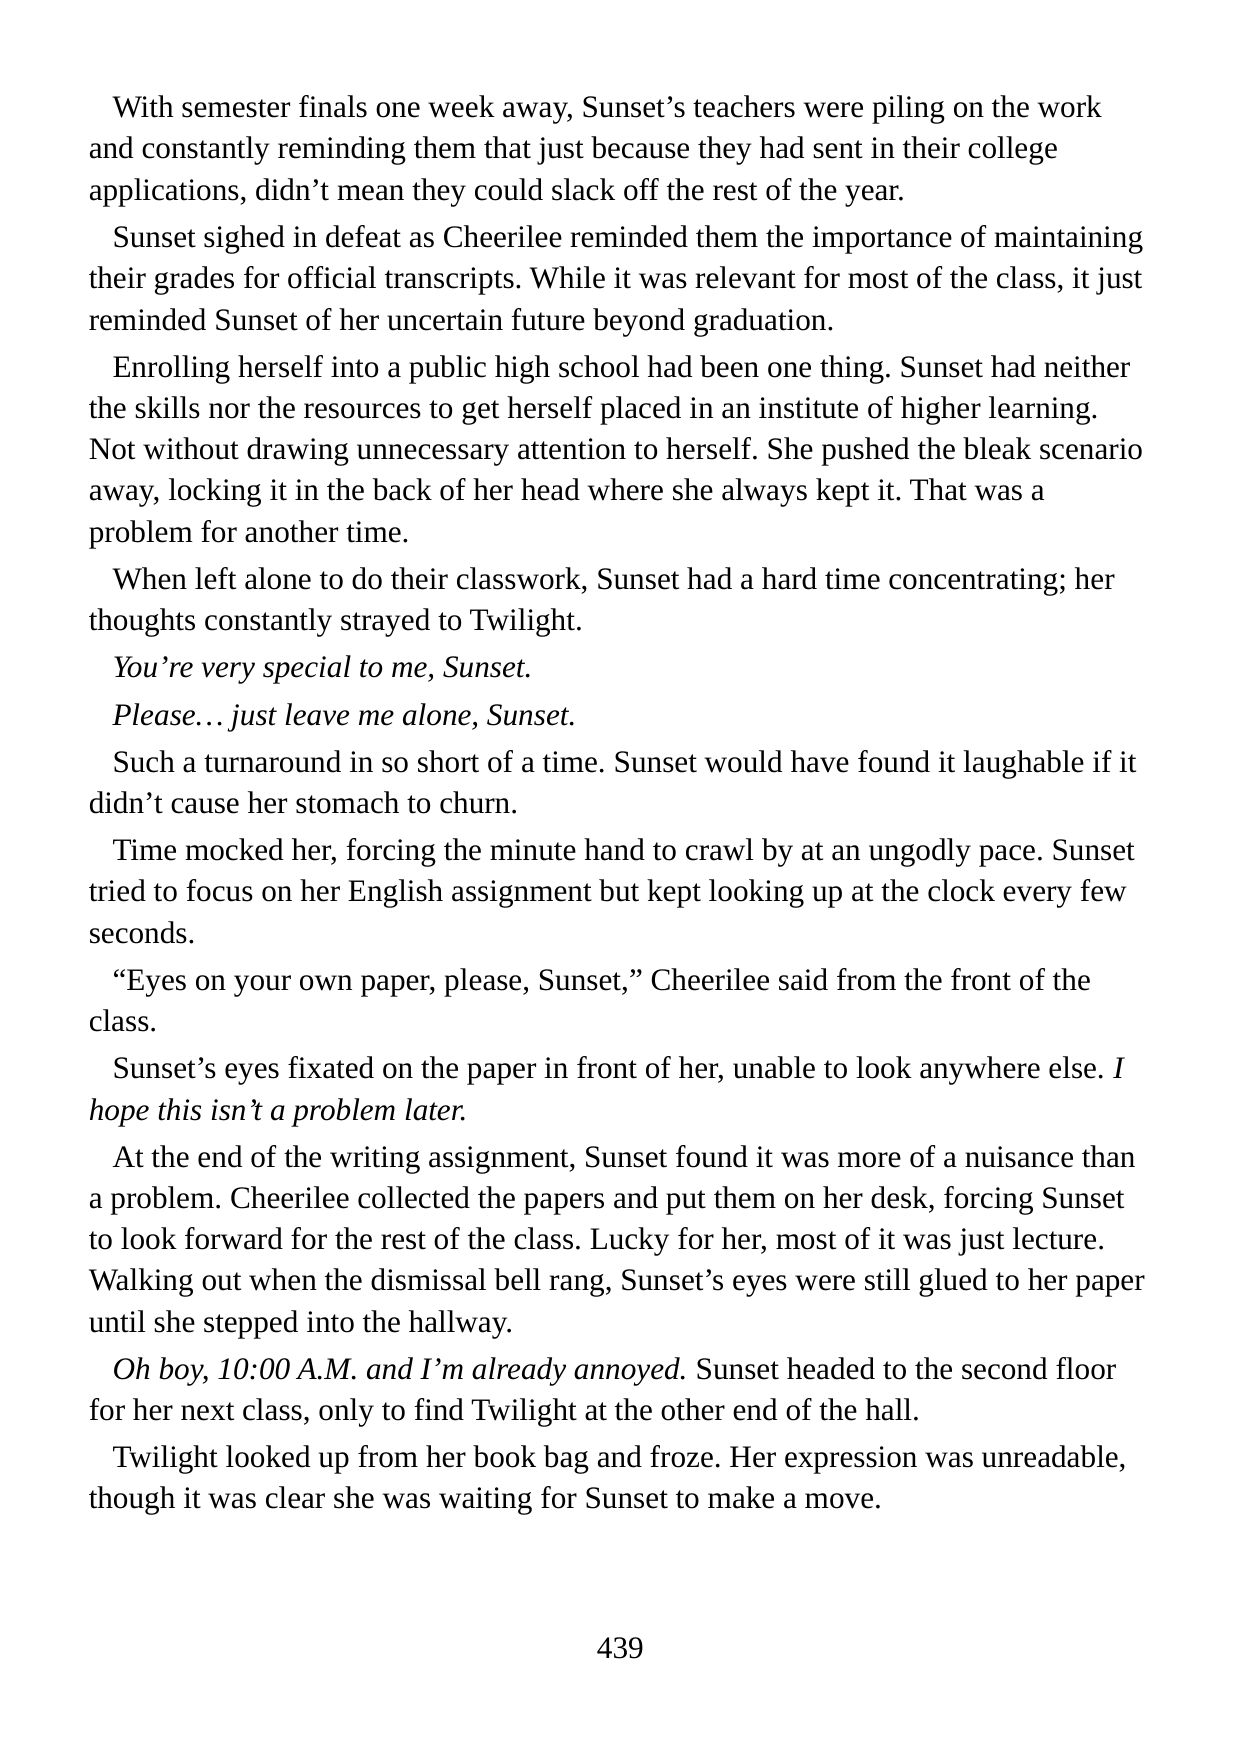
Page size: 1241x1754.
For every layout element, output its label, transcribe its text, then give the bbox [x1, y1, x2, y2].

text Sunset’s eyes fixated on the paper in front of her, unable to look anywhere else. I hope this isn’t a problem later. [88, 1049, 1152, 1127]
text Time mocked her, forcing the minute hand to crawl by at an ungodly pace. Sunset tried to focus on her English assignment but kept looking up at the clock every few seconds. [88, 831, 1152, 950]
text You’re very special to me, Sunset. [88, 648, 1152, 684]
text Such a turnaround in so short of a time. Sunset would have found it laughable if it didn’t cause her stomach to churn. [88, 743, 1152, 820]
text Sunset sighed in defeat as Cheerilee reminded them the importance of maintaining their grades for official transcripts. While it was relevant for most of the class, it just reminded Sunset of her uncertain future beyond graduation. [88, 218, 1152, 337]
text Oh boy, 10:00 A.M. and I’m already annoyed. Sunset headed to the second floor for her next class, only to find Twilight at the other end of the hall. [88, 1350, 1152, 1427]
text Enrolling herself into a public high school had been one thing. Sunset had neither the skills nor the resources to get herself placed in an institute of higher learning. Not without drawing unnecessary attention to herself. She pushed the bleak scenario away, locking it in the back of her head where she always kept it. That was a problem for another time. [88, 348, 1152, 549]
text With semester finals one week away, Sunset’s teachers were piling on the work and constantly reminding them that just because they had sent in their college applications, didn’t mean they could slack off the rest of the year. [88, 88, 1152, 207]
text Twilight looked up from her book bag and froze. Her expression was unreadable, though it was clear she was waiting for Sunset to make a move. [88, 1438, 1152, 1516]
text “Eyes on your own paper, please, Sunset,” Cheerilee said from the front of the class. [88, 961, 1152, 1038]
text Please… just leave me alone, Sunset. [88, 696, 1152, 732]
text When left alone to do their classwork, Sunset had a hard time concentrating; her thoughts constantly strayed to Twilight. [88, 560, 1152, 637]
text At the end of the writing assignment, Sunset found it was more of a nuisance than a problem. Cheerilee collected the papers and put them on her desk, forcing Sunset to look forward for the rest of the class. Lucky for her, most of it was just lecture. Walking out when the dismissal bell rang, Sunset’s eyes were still glued to her paper until she stepped into the hallway. [88, 1138, 1152, 1339]
